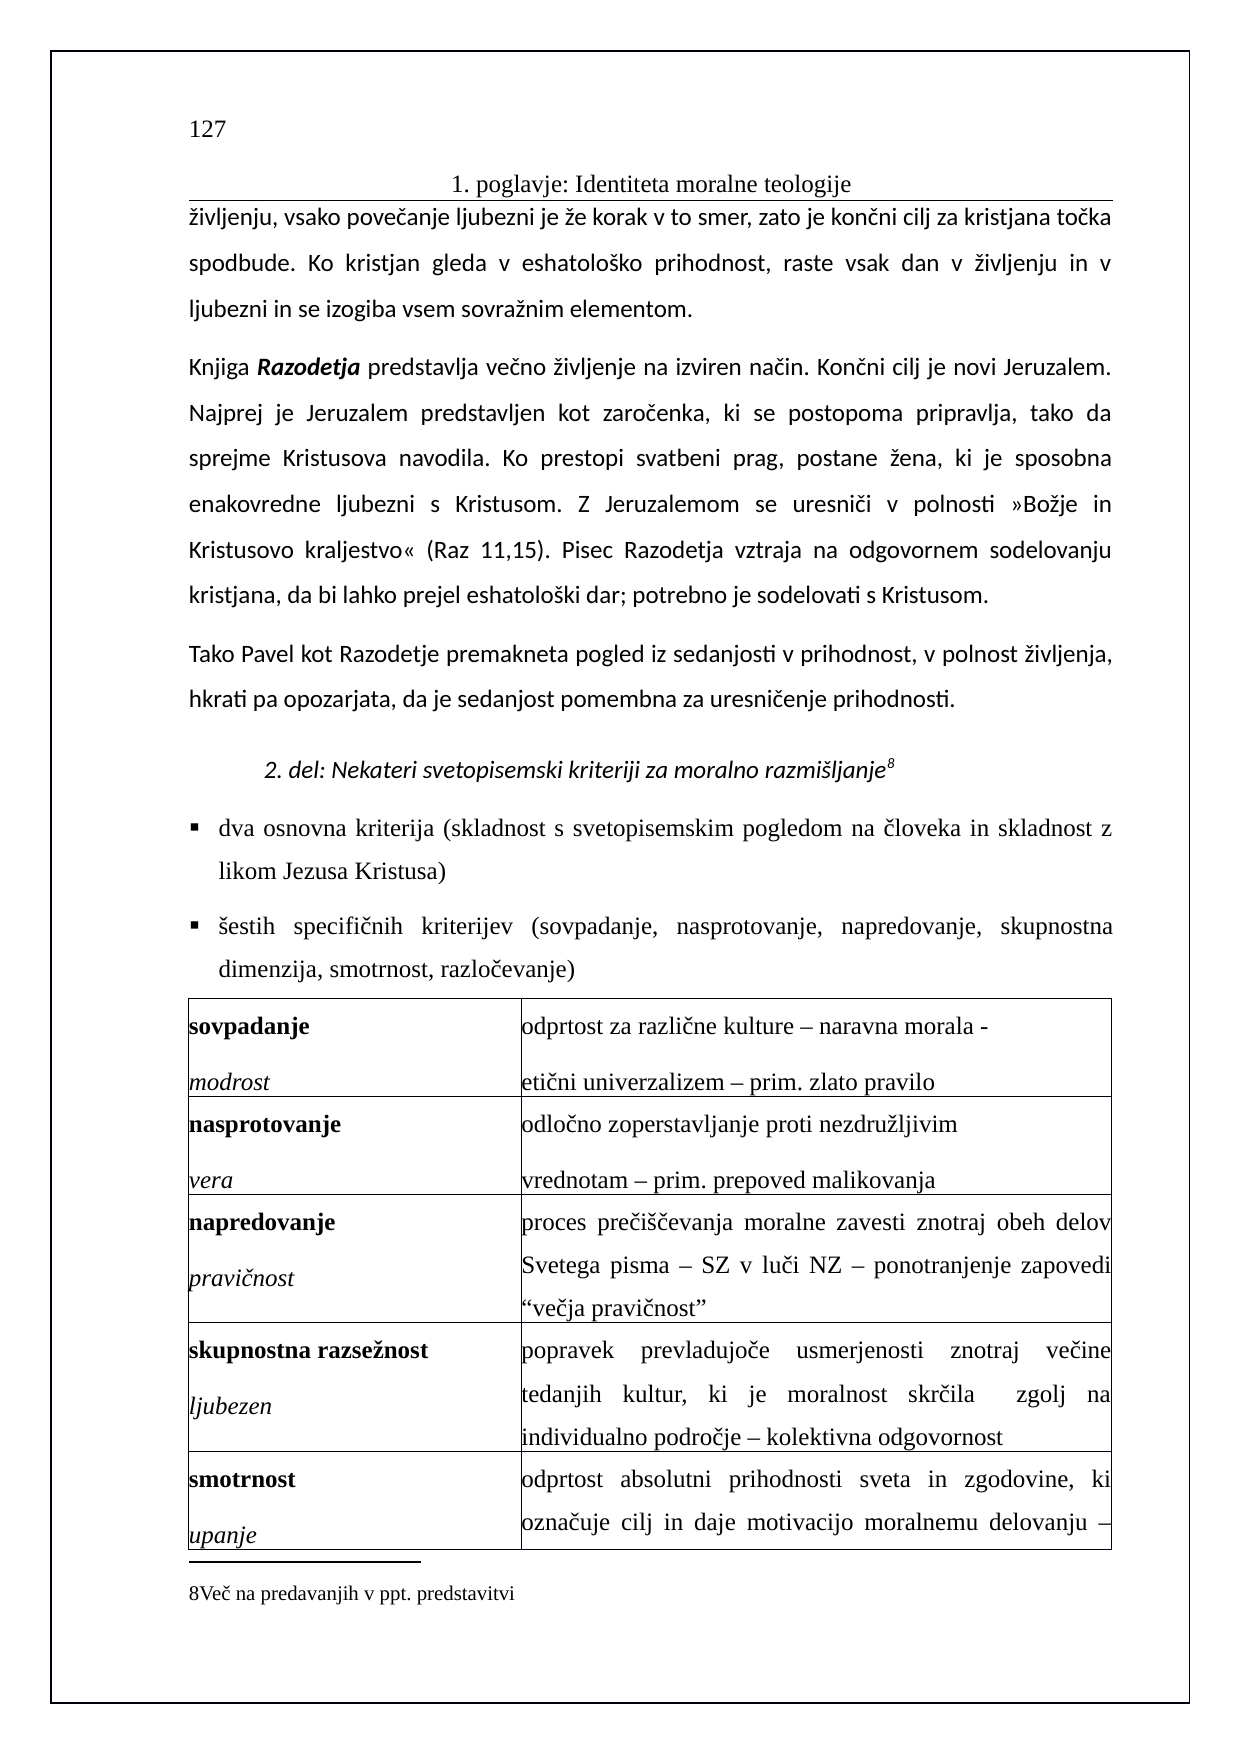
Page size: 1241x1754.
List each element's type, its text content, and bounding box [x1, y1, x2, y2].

table_cell odprtost absolutni prihodnosti sveta in zgodovine, ki označuje cilj in daje motivacijo moralnemu delovanju – [522, 1452, 1111, 1548]
text življenju, vsako povečanje ljubezni je že korak v to smer, zato je končni cilj za kristjana točka spodbude. Ko kristjan gleda v eshatološko prihodnost, raste vsak dan v življenju in v ljubezni in se izogiba vsem sovražnim elementom. [189, 201, 1113, 323]
table_header sovpadanje modrost [189, 999, 521, 1096]
table_header odprtost za različne kulture – naravna morala - etični univerzalizem – prim. zlato pravilo [522, 999, 1111, 1096]
table_cell popravek prevladujoče usmerjenosti znotraj večine tedanjih kultur, ki je moralnost skrčila zgolj na individualno področje – kolektivna odgovornost [522, 1323, 1111, 1451]
list dva osnovna kriterija (skladnost s svetopisemskim pogledom na človeka in skladnost z likom Jezusa Kristusa) [189, 813, 1113, 884]
subtitle 2. del: Nekateri svetopisemski kriteriji za moralno razmišljanje [189, 754, 1113, 785]
table_cell nasprotovanje vera [189, 1097, 521, 1193]
table_cell smotrnost upanje [189, 1452, 521, 1548]
table_cell skupnostna razsežnost ljubezen [189, 1323, 521, 1451]
table_cell proces prečiščevanja moralne zavesti znotraj obeh delov Svetega pisma – SZ v luči NZ – ponotranjenje zapovedi “večja pravičnost” [522, 1195, 1111, 1322]
table_cell napredovanje pravičnost [189, 1195, 521, 1322]
text Tako Pavel kot Razodetje premakneta pogled iz sedanjosti v prihodnost, v polnost življenja, hkrati pa opozarjata, da je sedanjost pomembna za uresničenje prihodnosti. [189, 638, 1113, 714]
list šestih specifičnih kriterijev (sovpadanje, nasprotovanje, napredovanje, skupnostna dimenzija, smotrnost, razločevanje) [189, 911, 1113, 983]
table_cell odločno zoperstavljanje proti nezdružljivim vrednotam – prim. prepoved malikovanja [522, 1097, 1111, 1193]
text Knjiga Razodetja predstavlja večno življenje na izviren način. Končni cilj je novi Jeruzalem. Najprej je Jeruzalem predstavljen kot zaročenka, ki se postopoma pripravlja, tako da sprejme Kristusova navodila. Ko prestopi svatbeni prag, postane žena, ki je sposobna enakovredne ljubezni s Kristusom. Z Jeruzalemom se uresniči v polnosti »Božje in Kristusovo kraljestvo« (Raz 11,15). Pisec Razodetja vztraja na odgovornem sodelovanju kristjana, da bi lahko prejel eshatološki dar; potrebno je sodelovati s Kristusom. [189, 351, 1113, 610]
text Več na predavanjih v ppt. predstavitvi [189, 1581, 1113, 1605]
